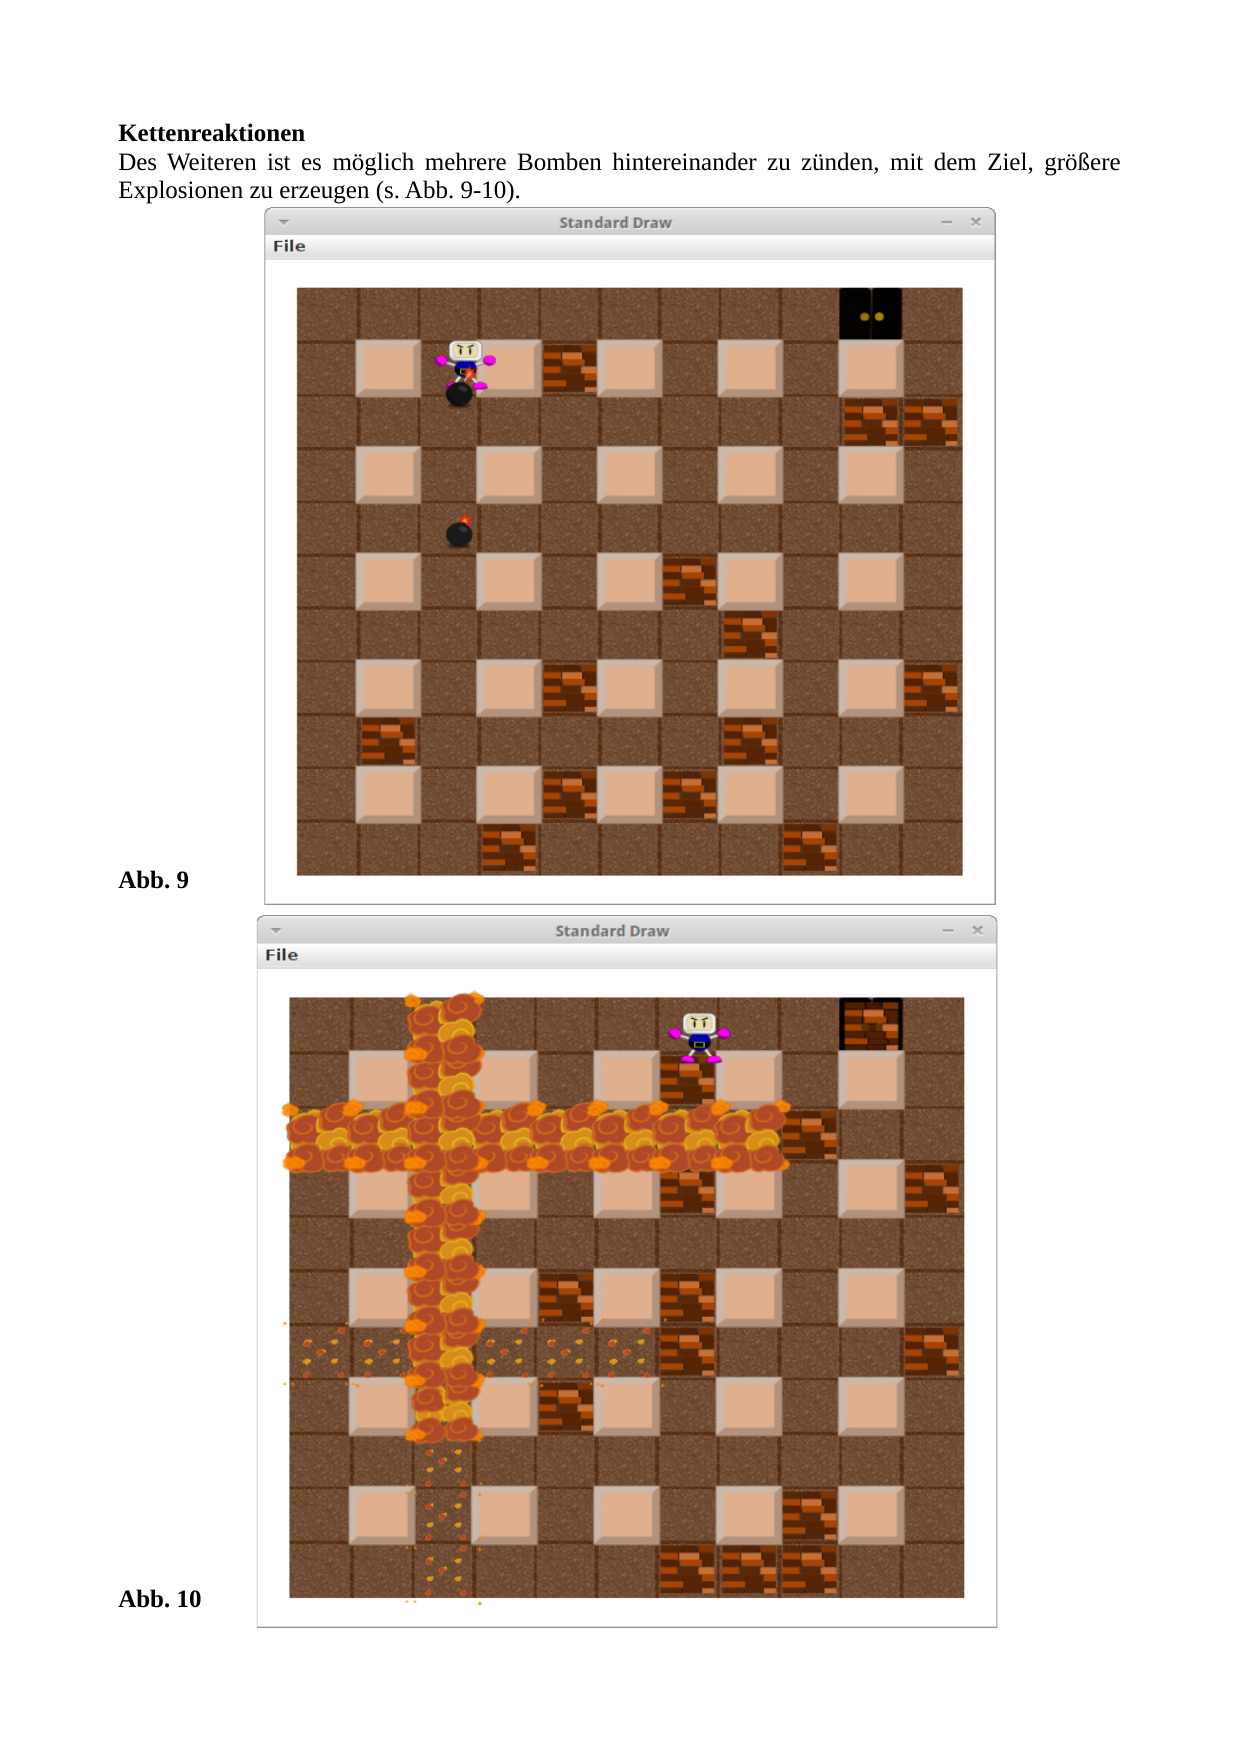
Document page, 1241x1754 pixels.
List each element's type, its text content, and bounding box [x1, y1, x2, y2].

text [998, 1584, 1122, 1613]
picture [256, 915, 998, 1628]
text Des Weiteren ist es möglich mehrere Bomben hintereinander zu zünden, mit dem Ziel, größere Explosionen zu erzeugen (s. Abb. 9-10). [118, 147, 1122, 204]
text Kettenreaktionen [118, 118, 1122, 147]
text [996, 866, 1122, 894]
text Abb. 10 [118, 1584, 256, 1613]
text Abb. 9 [118, 866, 264, 894]
picture [264, 207, 996, 905]
